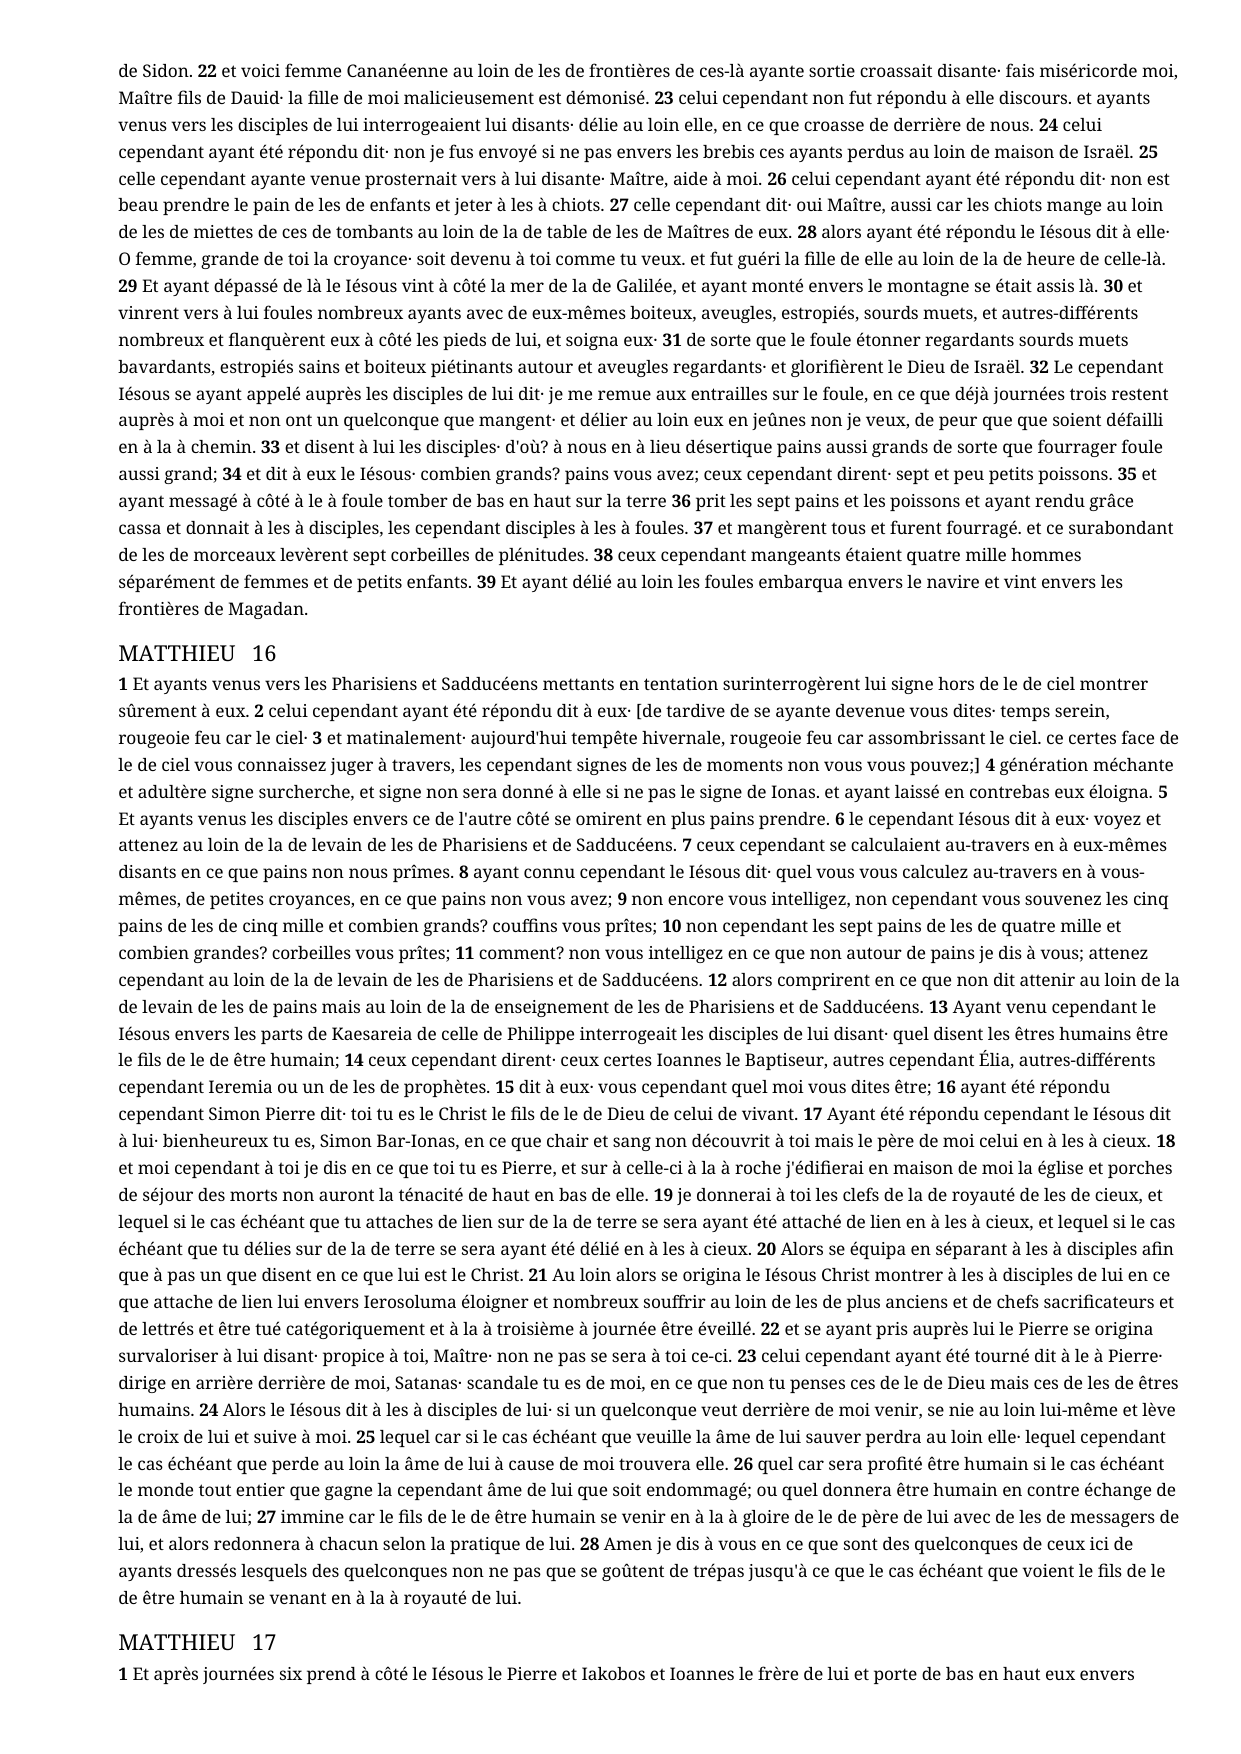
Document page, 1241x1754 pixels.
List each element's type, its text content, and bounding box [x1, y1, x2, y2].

text MATTHIEU 17 [118, 1627, 1181, 1657]
text 1 Et après journées six prend à côté le Iésous le Pierre et Iakobos et Ioannes le frère de lui et porte de bas en haut eux envers [118, 1662, 1181, 1685]
text de Sidon. 22 et voici femme Cananéenne au loin de les de frontières de ces-là ayante sortie croassait disante· fais miséricorde moi, Maître fils de Dauid· la fille de moi malicieusement est démonisé. 23 celui cependant non fut répondu à elle discours. et ayants venus vers les disciples de lui interrogeaient lui disants· délie au loin elle, en ce que croasse de derrière de nous. 24 celui cependant ayant été répondu dit· non je fus envoyé si ne pas envers les brebis ces ayants perdus au loin de maison de Israël. 25 celle cependant ayante venue prosternait vers à lui disante· Maître, aide à moi. 26 celui cependant ayant été répondu dit· non est beau prendre le pain de les de enfants et jeter à les à chiots. 27 celle cependant dit· oui Maître, aussi car les chiots mange au loin de les de miettes de ces de tombants au loin de la de table de les de Maîtres de eux. 28 alors ayant été répondu le Iésous dit à elle· O femme, grande de toi la croyance· soit devenu à toi comme tu veux. et fut guéri la fille de elle au loin de la de heure de celle-là. 29 Et ayant dépassé de là le Iésous vint à côté la mer de la de Galilée, et ayant monté envers le montagne se était assis là. 30 et vinrent vers à lui foules nombreux ayants avec de eux-mêmes boiteux, aveugles, estropiés, sourds muets, et autres-différents nombreux et flanquèrent eux à côté les pieds de lui, et soigna eux· 31 de sorte que le foule étonner regardants sourds muets bavardants, estropiés sains et boiteux piétinants autour et aveugles regardants· et glorifièrent le Dieu de Israël. 32 Le cependant Iésous se ayant appelé auprès les disciples de lui dit· je me remue aux entrailles sur le foule, en ce que déjà journées trois restent auprès à moi et non ont un quelconque que mangent· et délier au loin eux en jeûnes non je veux, de peur que que soient défailli en à la à chemin. 33 et disent à lui les disciples· d'où? à nous en à lieu désertique pains aussi grands de sorte que fourrager foule aussi grand; 34 et dit à eux le Iésous· combien grands? pains vous avez; ceux cependant dirent· sept et peu petits poissons. 35 et ayant messagé à côté à le à foule tomber de bas en haut sur la terre 36 prit les sept pains et les poissons et ayant rendu grâce cassa et donnait à les à disciples, les cependant disciples à les à foules. 37 et mangèrent tous et furent fourragé. et ce surabondant de les de morceaux levèrent sept corbeilles de plénitudes. 38 ceux cependant mangeants étaient quatre mille hommes séparément de femmes et de petits enfants. 39 Et ayant délié au loin les foules embarqua envers le navire et vint envers les frontières de Magadan. [118, 59, 1181, 620]
text 1 Et ayants venus vers les Pharisiens et Sadducéens mettants en tentation surinterrogèrent lui signe hors de le de ciel montrer sûrement à eux. 2 celui cependant ayant été répondu dit à eux· [de tardive de se ayante devenue vous dites· temps serein, rougeoie feu car le ciel· 3 et matinalement· aujourd'hui tempête hivernale, rougeoie feu car assombrissant le ciel. ce certes face de le de ciel vous connaissez juger à travers, les cependant signes de les de moments non vous vous pouvez;] 4 génération méchante et adultère signe surcherche, et signe non sera donné à elle si ne pas le signe de Ionas. et ayant laissé en contrebas eux éloigna. 5 Et ayants venus les disciples envers ce de l'autre côté se omirent en plus pains prendre. 6 le cependant Iésous dit à eux· voyez et attenez au loin de la de levain de les de Pharisiens et de Sadducéens. 7 ceux cependant se calculaient au-travers en à eux-mêmes disants en ce que pains non nous prîmes. 8 ayant connu cependant le Iésous dit· quel vous vous calculez au-travers en à vous-mêmes, de petites croyances, en ce que pains non vous avez; 9 non encore vous intelligez, non cependant vous souvenez les cinq pains de les de cinq mille et combien grands? couffins vous prîtes; 10 non cependant les sept pains de les de quatre mille et combien grandes? corbeilles vous prîtes; 11 comment? non vous intelligez en ce que non autour de pains je dis à vous; attenez cependant au loin de la de levain de les de Pharisiens et de Sadducéens. 12 alors comprirent en ce que non dit attenir au loin de la de levain de les de pains mais au loin de la de enseignement de les de Pharisiens et de Sadducéens. 13 Ayant venu cependant le Iésous envers les parts de Kaesareia de celle de Philippe interrogeait les disciples de lui disant· quel disent les êtres humains être le fils de le de être humain; 14 ceux cependant dirent· ceux certes Ioannes le Baptiseur, autres cependant Élia, autres-différents cependant Ieremia ou un de les de prophètes. 15 dit à eux· vous cependant quel moi vous dites être; 16 ayant été répondu cependant Simon Pierre dit· toi tu es le Christ le fils de le de Dieu de celui de vivant. 17 Ayant été répondu cependant le Iésous dit à lui· bienheureux tu es, Simon Bar-Ionas, en ce que chair et sang non découvrit à toi mais le père de moi celui en à les à cieux. 18 et moi cependant à toi je dis en ce que toi tu es Pierre, et sur à celle-ci à la à roche j'édifierai en maison de moi la église et porches de séjour des morts non auront la ténacité de haut en bas de elle. 19 je donnerai à toi les clefs de la de royauté de les de cieux, et lequel si le cas échéant que tu attaches de lien sur de la de terre se sera ayant été attaché de lien en à les à cieux, et lequel si le cas échéant que tu délies sur de la de terre se sera ayant été délié en à les à cieux. 20 Alors se équipa en séparant à les à disciples afin que à pas un que disent en ce que lui est le Christ. 21 Au loin alors se origina le Iésous Christ montrer à les à disciples de lui en ce que attache de lien lui envers Ierosoluma éloigner et nombreux souffrir au loin de les de plus anciens et de chefs sacrificateurs et de lettrés et être tué catégoriquement et à la à troisième à journée être éveillé. 22 et se ayant pris auprès lui le Pierre se origina survaloriser à lui disant· propice à toi, Maître· non ne pas se sera à toi ce-ci. 23 celui cependant ayant été tourné dit à le à Pierre· dirige en arrière derrière de moi, Satanas· scandale tu es de moi, en ce que non tu penses ces de le de Dieu mais ces de les de êtres humains. 24 Alors le Iésous dit à les à disciples de lui· si un quelconque veut derrière de moi venir, se nie au loin lui-même et lève le croix de lui et suive à moi. 25 lequel car si le cas échéant que veuille la âme de lui sauver perdra au loin elle· lequel cependant le cas échéant que perde au loin la âme de lui à cause de moi trouvera elle. 26 quel car sera profité être humain si le cas échéant le monde tout entier que gagne la cependant âme de lui que soit endommagé; ou quel donnera être humain en contre échange de la de âme de lui; 27 immine car le fils de le de être humain se venir en à la à gloire de le de père de lui avec de les de messagers de lui, et alors redonnera à chacun selon la pratique de lui. 28 Amen je dis à vous en ce que sont des quelconques de ceux ici de ayants dressés lesquels des quelconques non ne pas que se goûtent de trépas jusqu'à ce que le cas échéant que voient le fils de le de être humain se venant en à la à royauté de lui. [118, 672, 1181, 1609]
text MATTHIEU 16 [118, 638, 1181, 668]
